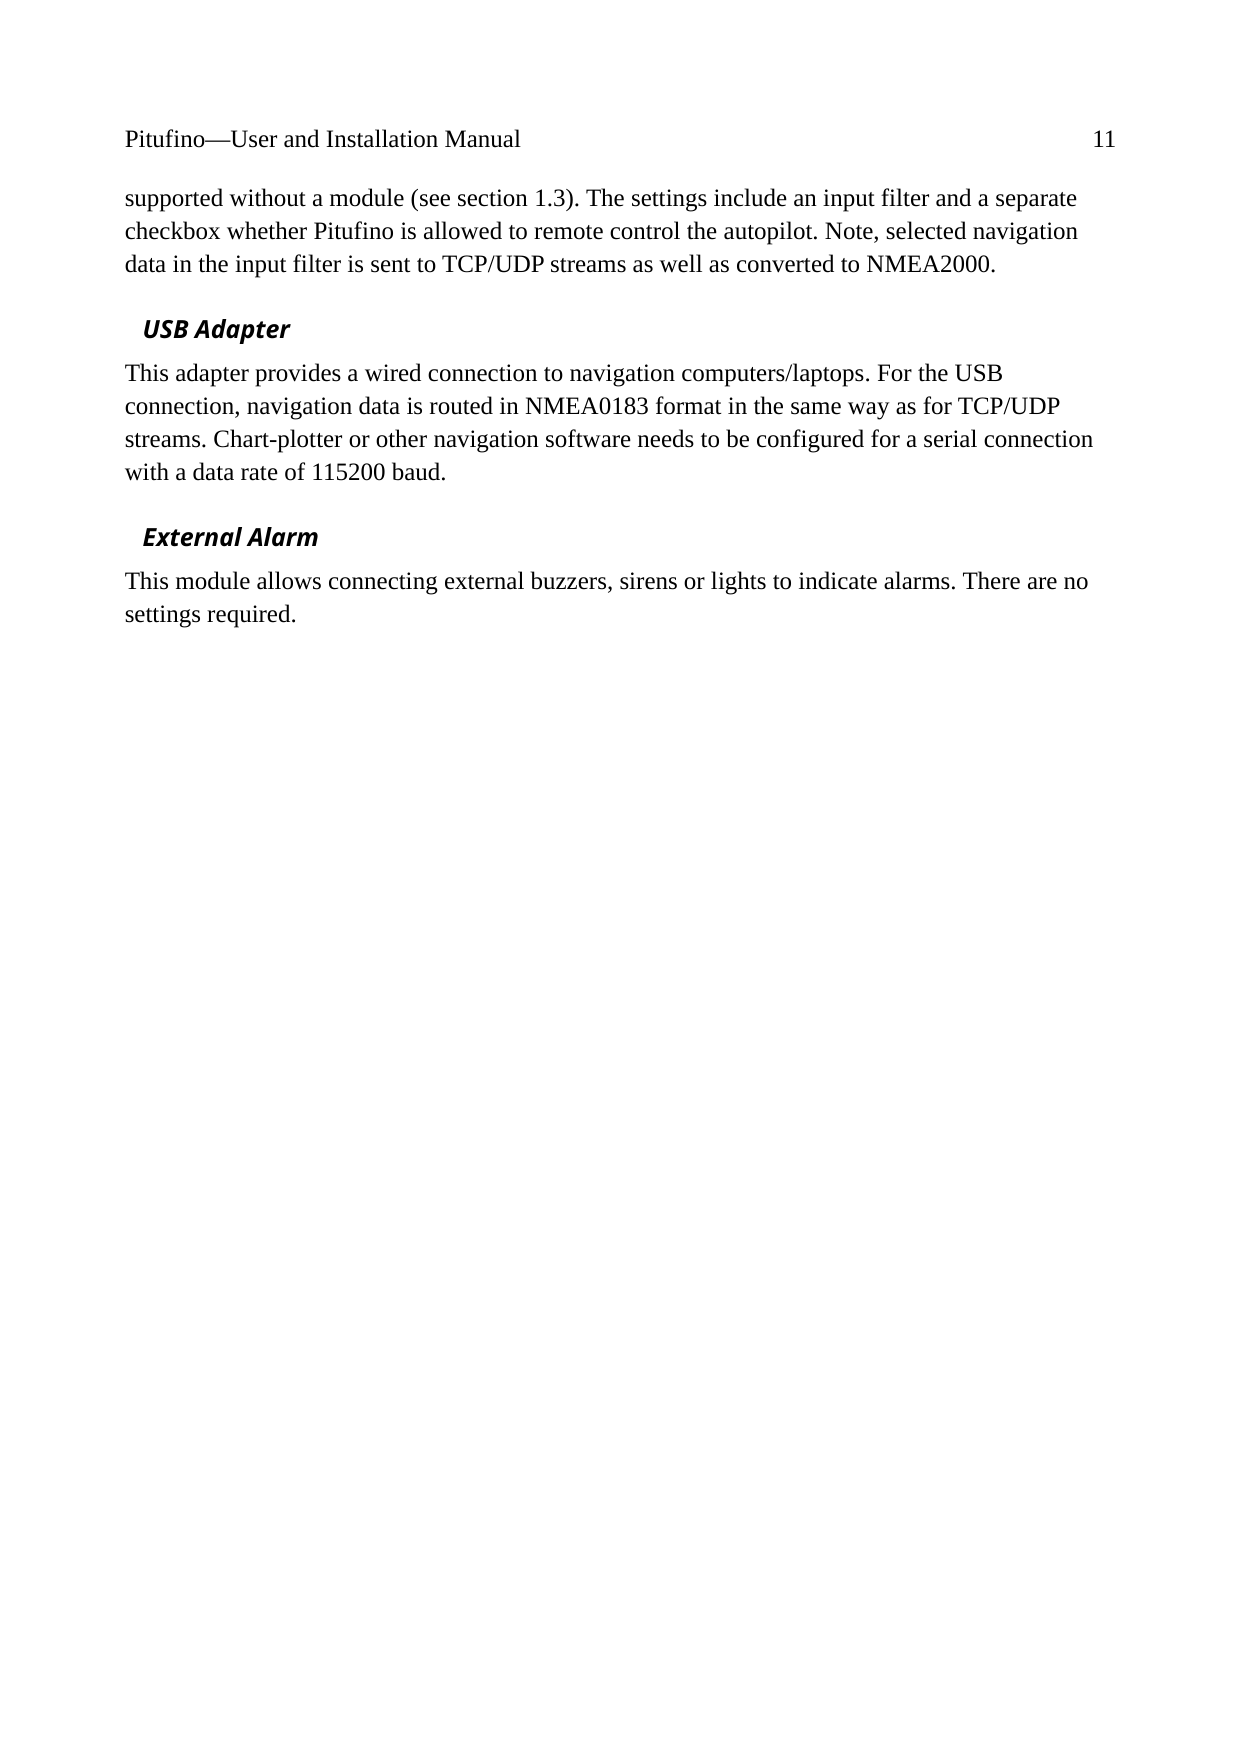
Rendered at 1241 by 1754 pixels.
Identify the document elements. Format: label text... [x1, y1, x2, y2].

text supported without a module (see section 1.3). The settings include an input filter and a separate checkbox whether Pitufino is allowed to remote control the autopilot. Note, selected navigation data in the input filter is sent to TCP/UDP streams as well as converted to NMEA2000. [124, 183, 1116, 278]
subtitle USB Adapter [142, 311, 1116, 346]
text This adapter provides a wired connection to navigation computers/laptops. For the USB connection, navigation data is routed in NMEA0183 format in the same way as for TCP/UDP streams. Chart-plotter or other navigation software needs to be configured for a serial connection with a data rate of 115200 baud. [124, 358, 1116, 486]
subtitle External Alarm [142, 519, 1116, 553]
text This module allows connecting external buzzers, sirens or lights to indicate alarms. There are no settings required. [124, 566, 1116, 628]
